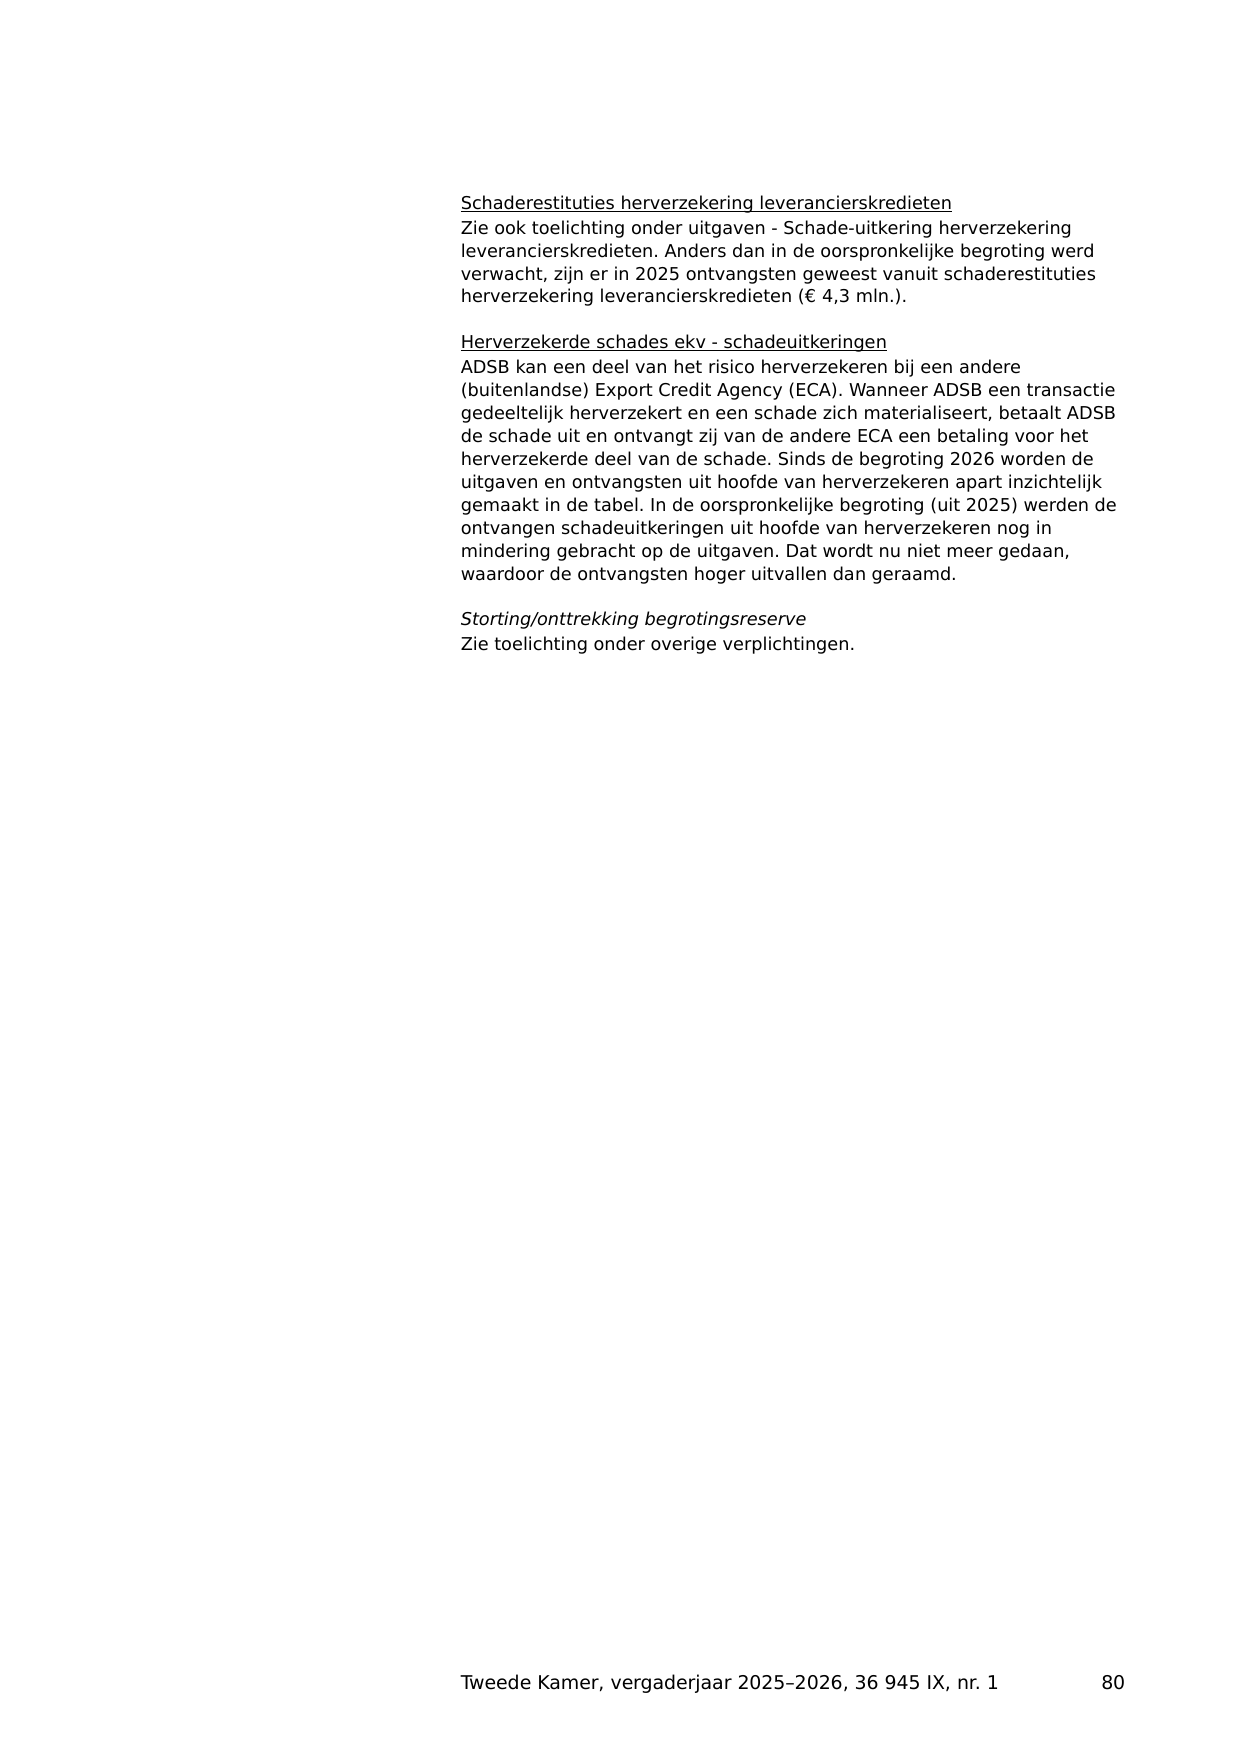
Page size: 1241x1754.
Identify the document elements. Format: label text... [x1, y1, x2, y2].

text Zie toelichting onder overige verplichtingen. [461, 632, 1125, 655]
text ADSB kan een deel van het risico herverzekeren bij een andere (buitenlandse) Export Credit Agency (ECA). Wanneer ADSB een transactie gedeeltelijk herverzekert en een schade zich materialiseert, betaalt ADSB de schade uit en ontvangt zij van de andere ECA een betaling voor het herverzekerde deel van de schade. Sinds de begroting 2026 worden de uitgaven en ontvangsten uit hoofde van herverzekeren apart inzichtelijk gemaakt in de tabel. In de oorspronkelijke begroting (uit 2025) werden de ontvangen schadeuitkeringen uit hoofde van herverzekeren nog in mindering gebracht op de uitgaven. Dat wordt nu niet meer gedaan, waardoor de ontvangsten hoger uitvallen dan geraamd. [461, 355, 1125, 584]
text Storting/onttrekking begrotingsreserve [461, 607, 1125, 630]
text Herverzekerde schades ekv - schadeuitkeringen [461, 330, 1125, 353]
text Zie ook toelichting onder uitgaven - Schade-uitkering herverzekering leverancierskredieten. Anders dan in de oorspronkelijke begroting werd verwacht, zijn er in 2025 ontvangsten geweest vanuit schaderestituties herverzekering leverancierskredieten (€ 4,3 mln.). [461, 216, 1125, 307]
text Schaderestituties herverzekering leverancierskredieten [461, 191, 1125, 214]
